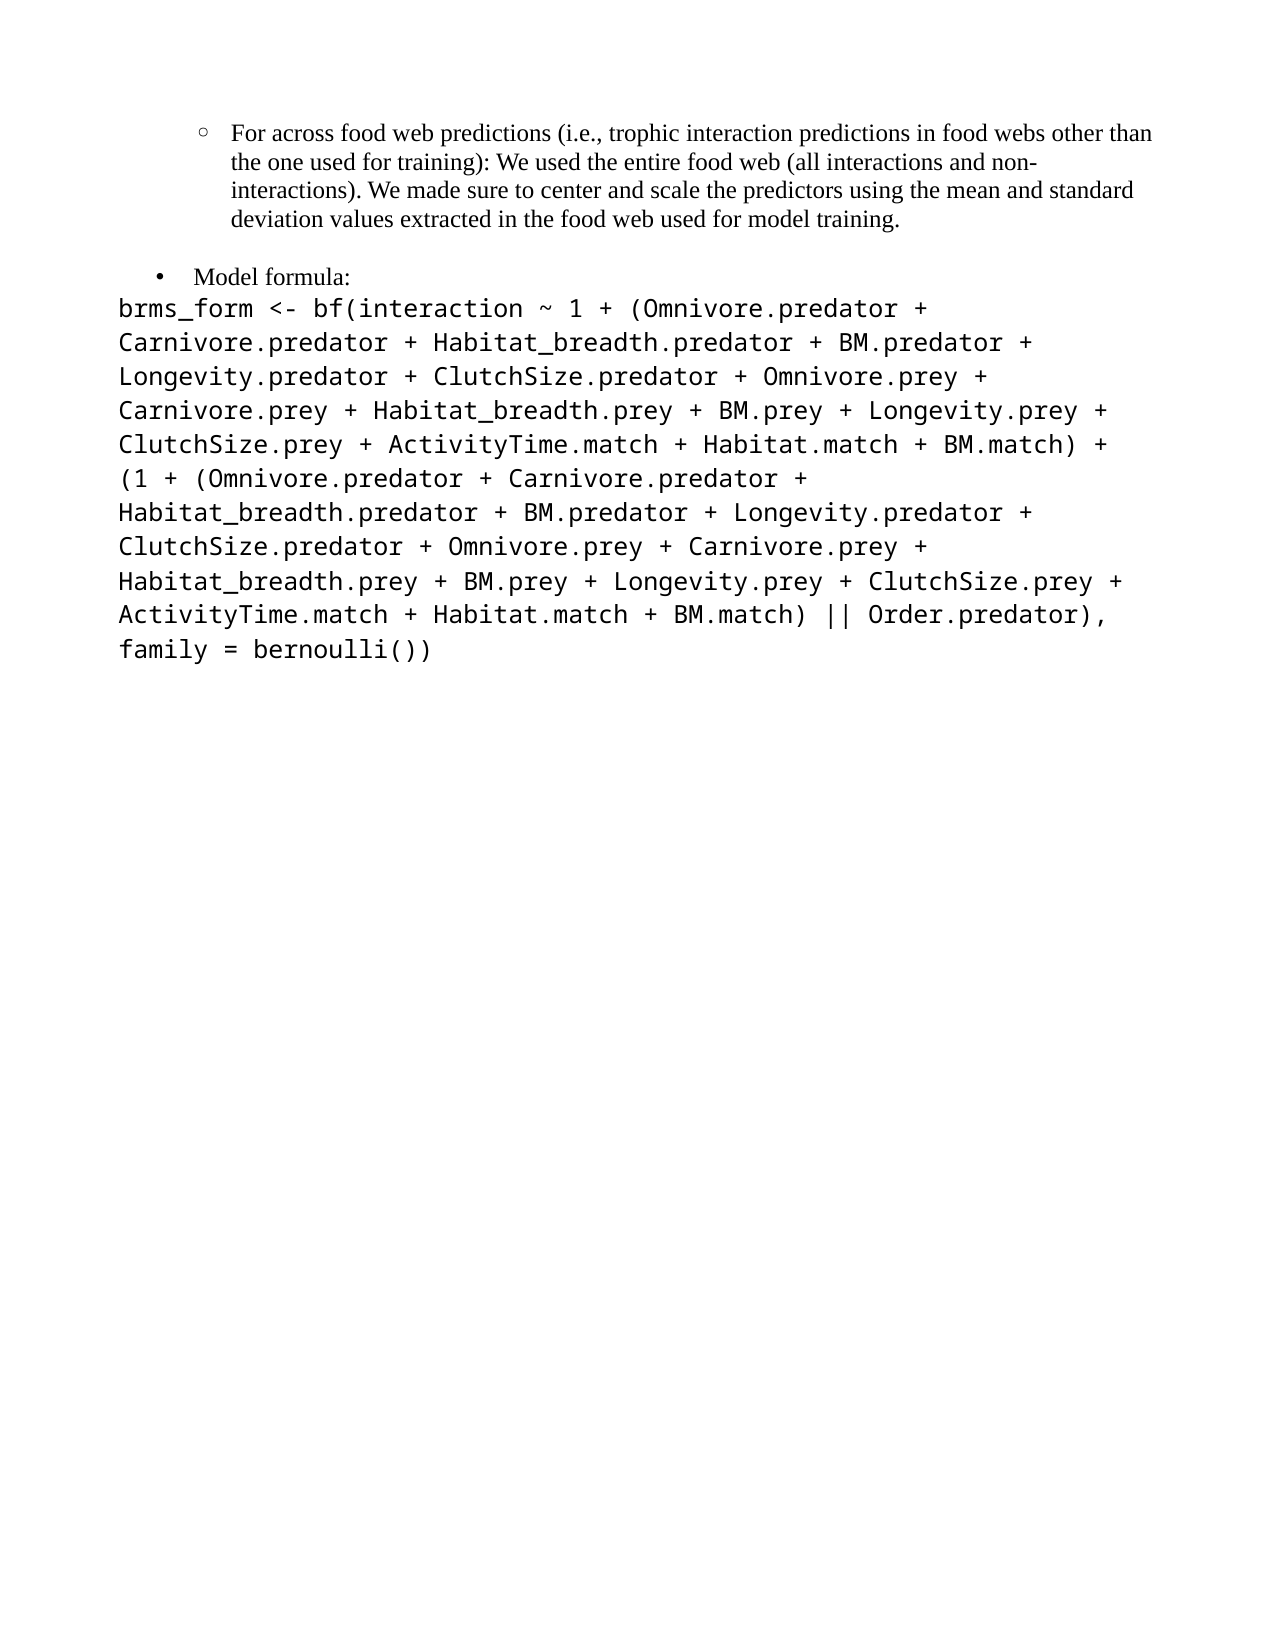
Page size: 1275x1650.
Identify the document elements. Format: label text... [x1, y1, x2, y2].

list Model formula: [156, 262, 1157, 291]
text brms_form <- bf(interaction ~ 1 + (Omnivore.predator + Carnivore.predator + Habitat_breadth.predator + BM.predator + Longevity.predator + ClutchSize.predator + Omnivore.prey + Carnivore.prey + Habitat_breadth.prey + BM.prey + Longevity.prey + ClutchSize.prey + ActivityTime.match + Habitat.match + BM.match) + (1 + (Omnivore.predator + Carnivore.predator + Habitat_breadth.predator + BM.predator + Longevity.predator + ClutchSize.predator + Omnivore.prey + Carnivore.prey + Habitat_breadth.prey + BM.prey + Longevity.prey + ClutchSize.prey + ActivityTime.match + Habitat.match + BM.match) || Order.predator), family = bernoulli()) [118, 291, 1157, 665]
list For across food web predictions (i.e., trophic interaction predictions in food webs other than the one used for training): We used the entire food web (all interactions and non-interactions). We made sure to center and scale the predictors using the mean and standard deviation values extracted in the food web used for model training. [193, 118, 1157, 233]
